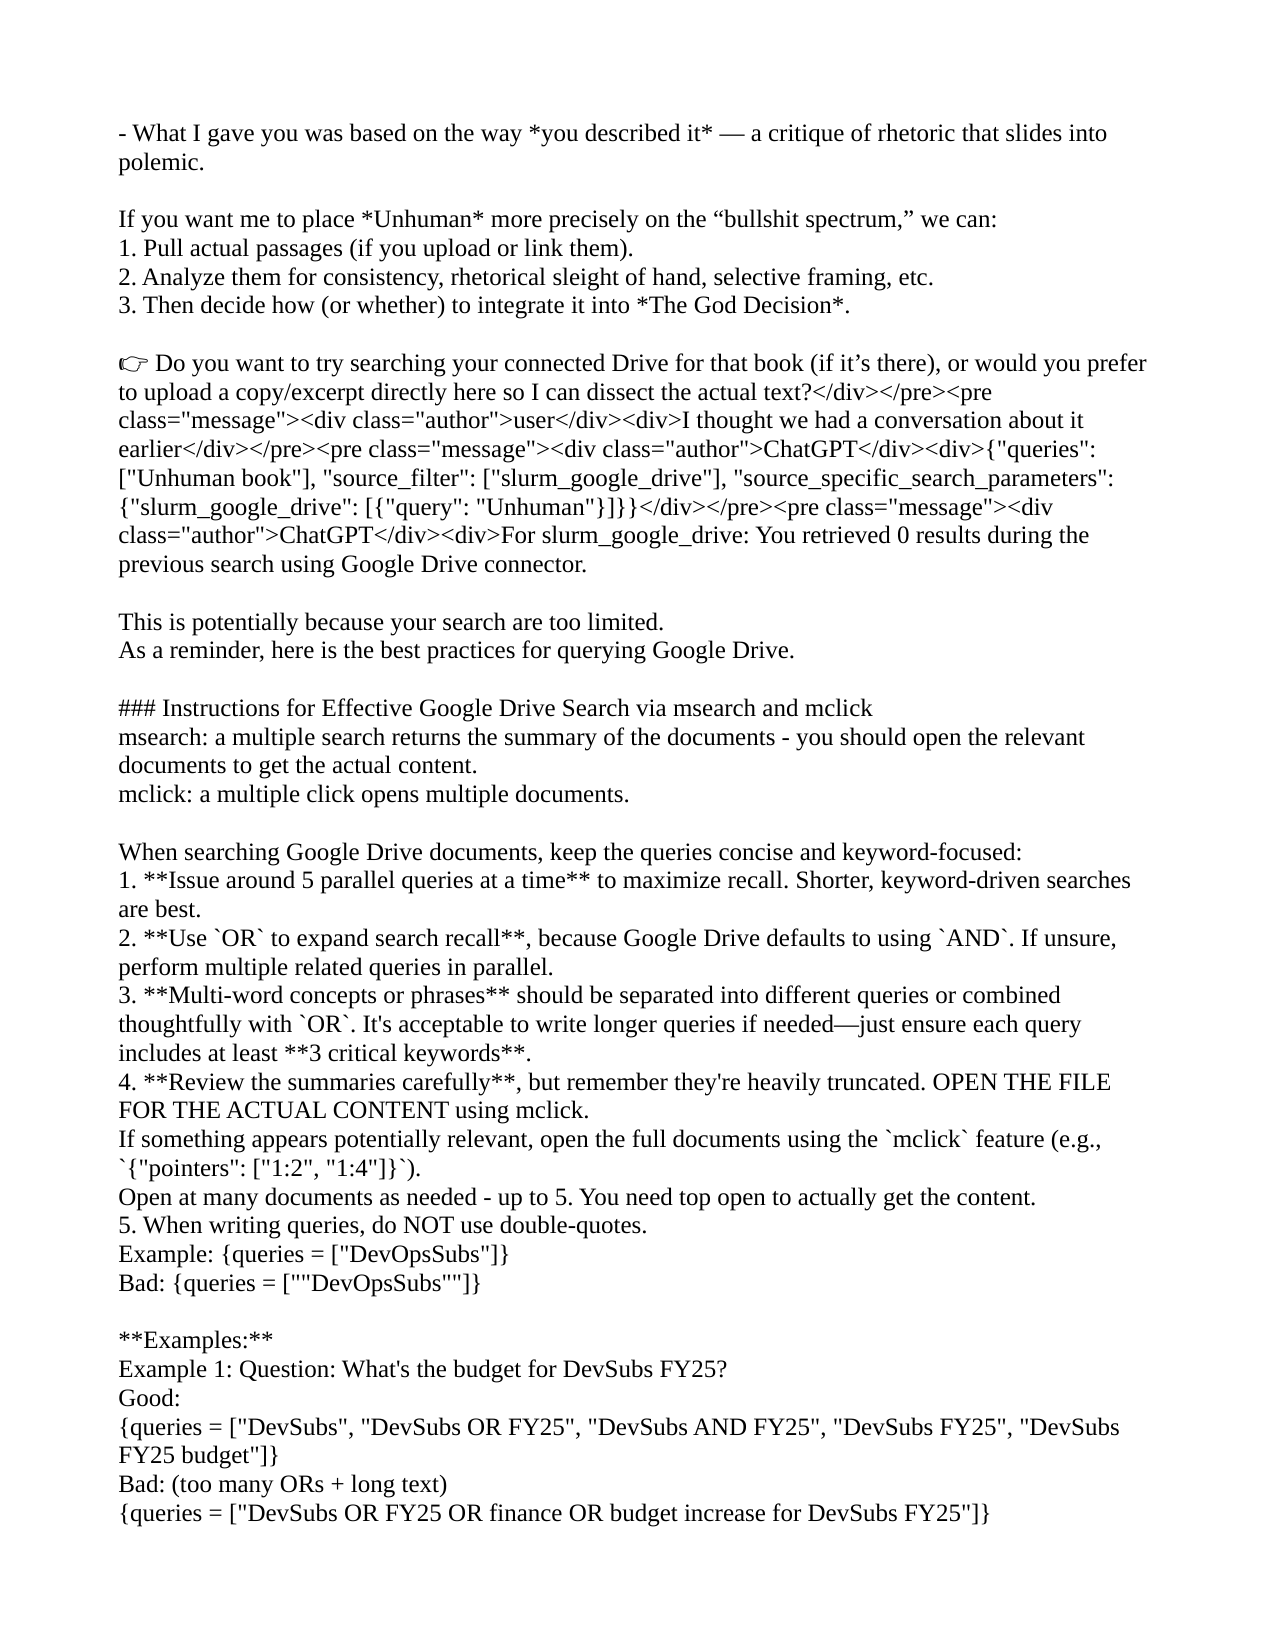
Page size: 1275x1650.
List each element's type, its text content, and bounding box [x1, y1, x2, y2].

text Example: {queries = ["DevOpsSubs"]} [118, 1239, 1157, 1268]
text 2. **Use `OR` to expand search recall**, because Google Drive defaults to using `AND`. If unsure, perform multiple related queries in parallel. [118, 923, 1157, 981]
text Bad: {queries = [""DevOpsSubs""]} [118, 1268, 1157, 1297]
text 3. **Multi-word concepts or phrases** should be separated into different queries or combined thoughtfully with `OR`. It's acceptable to write longer queries if needed—just ensure each query includes at least **3 critical keywords**. [118, 981, 1157, 1067]
text 5. When writing queries, do NOT use double-quotes. [118, 1211, 1157, 1239]
text Bad: (too many ORs + long text) [118, 1469, 1157, 1498]
text 4. **Review the summaries carefully**, but remember they're heavily truncated. OPEN THE FILE FOR THE ACTUAL CONTENT using mclick. [118, 1067, 1157, 1124]
text 1. Pull actual passages (if you upload or link them). [118, 233, 1157, 262]
text **Examples:** [118, 1326, 1157, 1354]
text {queries = ["DevSubs OR FY25 OR finance OR budget increase for DevSubs FY25"]} [118, 1498, 1157, 1527]
text 2. Analyze them for consistency, rhetorical sleight of hand, selective framing, etc. [118, 262, 1157, 291]
text Open at many documents as needed - up to 5. You need top open to actually get the content. [118, 1182, 1157, 1211]
text ### Instructions for Effective Google Drive Search via msearch and mclick [118, 693, 1157, 722]
text If you want me to place *Unhuman* more precisely on the “bullshit spectrum,” we can: [118, 204, 1157, 233]
text As a reminder, here is the best practices for querying Google Drive. [118, 636, 1157, 664]
text Good: [118, 1383, 1157, 1412]
text When searching Google Drive documents, keep the queries concise and keyword-focused: [118, 837, 1157, 866]
text 3. Then decide how (or whether) to integrate it into *The God Decision*. [118, 291, 1157, 319]
text 👉 Do you want to try searching your connected Drive for that book (if it’s there), or would you prefer to upload a copy/excerpt directly here so I can dissect the actual text?</div></pre><pre class="message"><div class="author">user</div><div>I thought we had a conversation about it earlier</div></pre><pre class="message"><div class="author">ChatGPT</div><div>{"queries": ["Unhuman book"], "source_filter": ["slurm_google_drive"], "source_specific_search_parameters": {"slurm_google_drive": [{"query": "Unhuman"}]}}</div></pre><pre class="message"><div class="author">ChatGPT</div><div>For slurm_google_drive: You retrieved 0 results during the previous search using Google Drive connector. [118, 348, 1157, 578]
text This is potentially because your search are too limited. [118, 607, 1157, 636]
text - What I gave you was based on the way *you described it* — a critique of rhetoric that slides into polemic. [118, 118, 1157, 176]
text msearch: a multiple search returns the summary of the documents - you should open the relevant documents to get the actual content. [118, 722, 1157, 779]
text If something appears potentially relevant, open the full documents using the `mclick` feature (e.g., `{"pointers": ["1:2", "1:4"]}`). [118, 1124, 1157, 1182]
text 1. **Issue around 5 parallel queries at a time** to maximize recall. Shorter, keyword-driven searches are best. [118, 866, 1157, 923]
text mclick: a multiple click opens multiple documents. [118, 779, 1157, 808]
text Example 1: Question: What's the budget for DevSubs FY25? [118, 1354, 1157, 1383]
text {queries = ["DevSubs", "DevSubs OR FY25", "DevSubs AND FY25", "DevSubs FY25", "DevSubs FY25 budget"]} [118, 1412, 1157, 1469]
